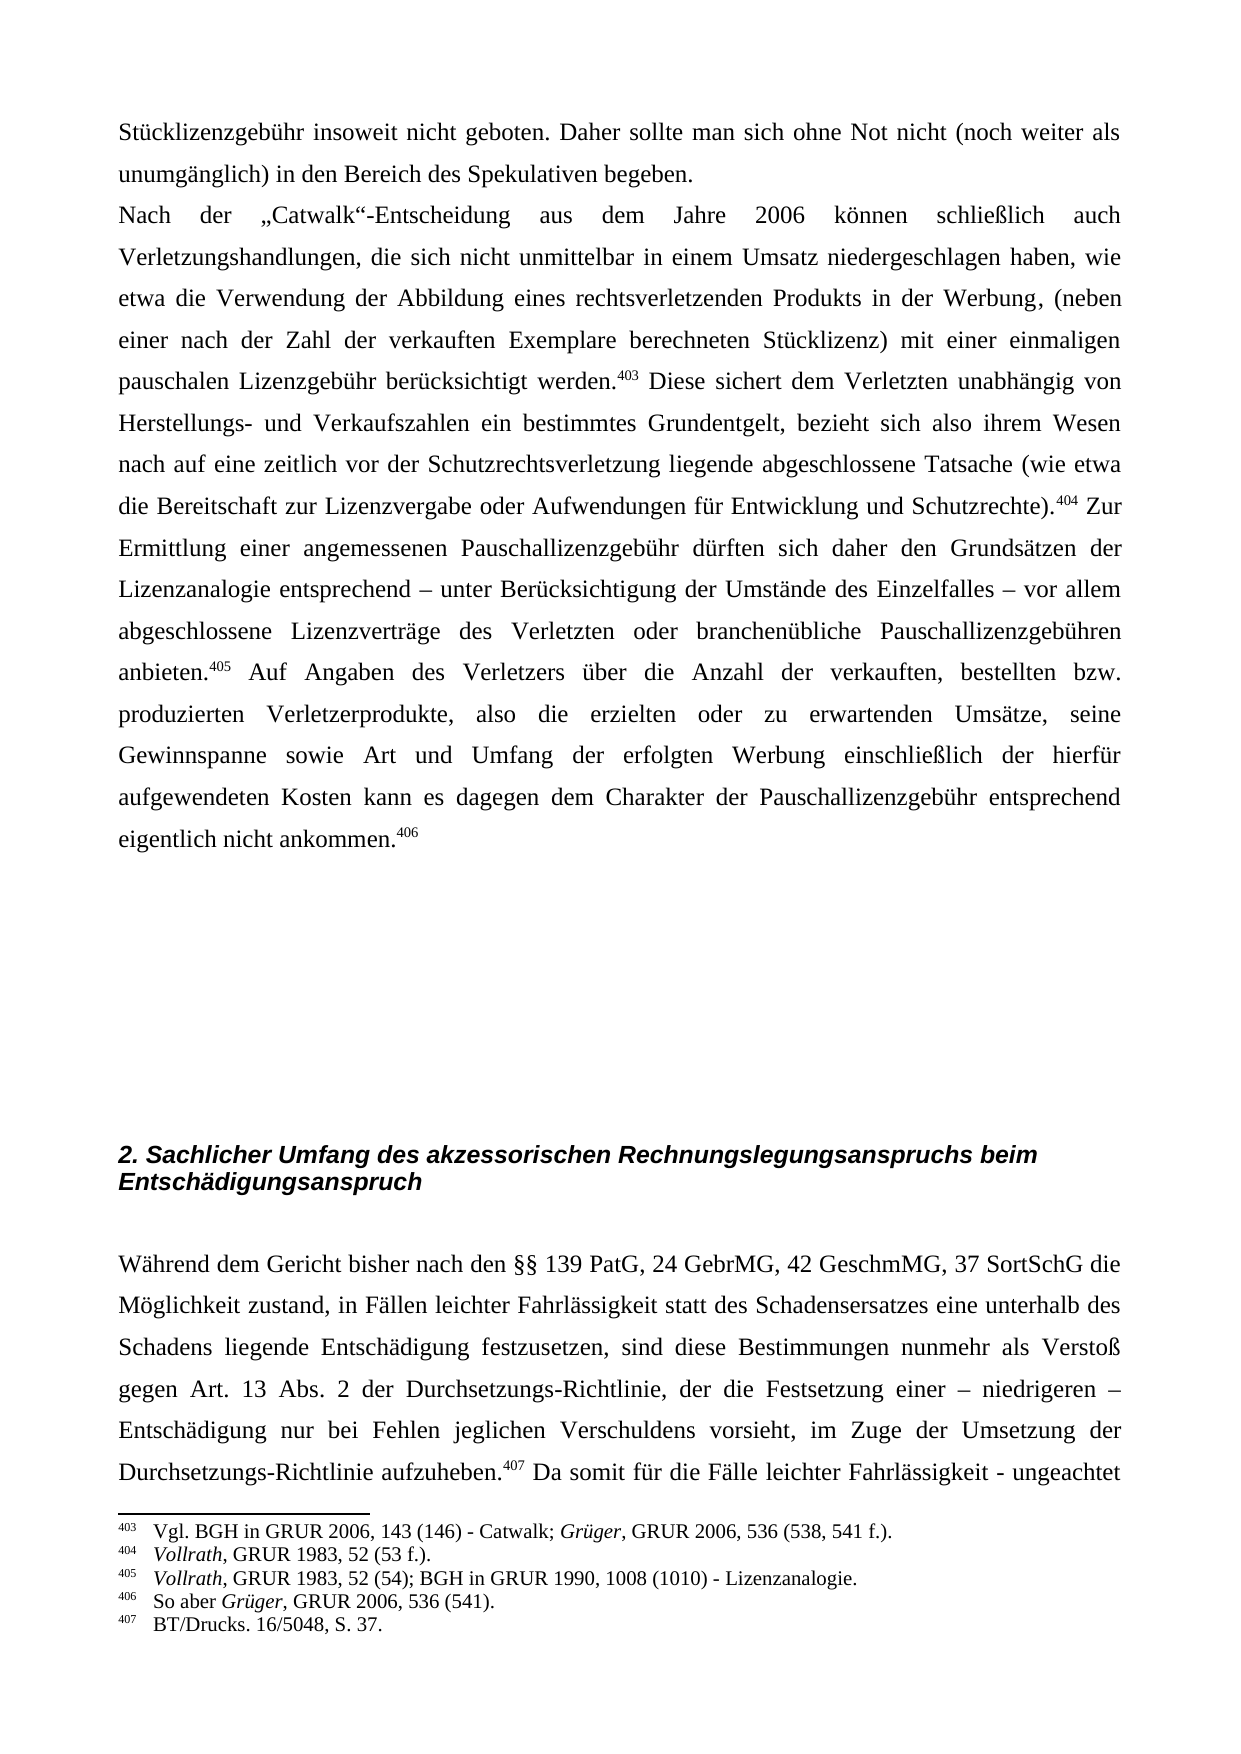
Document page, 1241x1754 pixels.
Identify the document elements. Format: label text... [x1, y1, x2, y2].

text BT/Drucks. 16/5048, S. 37. [118, 1613, 1122, 1636]
text Vollrath, GRUR 1983, 52 (54); BGH in GRUR 1990, 1008 (1010) - Lizenzanalogie. [118, 1566, 1122, 1589]
text Vollrath, GRUR 1983, 52 (53 f.). [118, 1543, 1122, 1566]
text Stücklizenzgebühr insoweit nicht geboten. Daher sollte man sich ohne Not nicht (noch weiter als unumgänglich) in den Bereich des Spekulativen begeben. [118, 118, 1122, 187]
text Während dem Gericht bisher nach den §§ 139 PatG, 24 GebrMG, 42 GeschmMG, 37 SortSchG die Möglichkeit zustand, in Fällen leichter Fahrlässigkeit statt des Schadensersatzes eine unterhalb des Schadens liegende Entschädigung festzusetzen, sind diese Bestimmungen nunmehr als Verstoß gegen Art. 13 Abs. 2 der Durchsetzungs-Richtlinie, der die Festsetzung einer – niedrigeren – Entschädigung nur bei Fehlen jeglichen Verschuldens vorsieht, im Zuge der Umsetzung der Durchsetzungs-Richtlinie aufzuheben. Da somit für die Fälle leichter Fahrlässigkeit - ungeachtet [118, 1250, 1122, 1486]
subtitle 2. Sachlicher Umfang des akzessorischen Rechnungslegungsanspruchs beim Entschädigungsanspruch [118, 1141, 1122, 1196]
text So aber Grüger, GRUR 2006, 536 (541). [118, 1589, 1122, 1613]
text Vgl. BGH in GRUR 2006, 143 (146) - Catwalk; Grüger, GRUR 2006, 536 (538, 541 f.). [118, 1520, 1122, 1543]
text Nach der „Catwalk“-Entscheidung aus dem Jahre 2006 können schließlich auch Verletzungshandlungen, die sich nicht unmittelbar in einem Umsatz niedergeschlagen haben, wie etwa die Verwendung der Abbildung eines rechtsverletzenden Produkts in der Werbung, (neben einer nach der Zahl der verkauften Exemplare berechneten Stücklizenz) mit einer einmaligen pauschalen Lizenzgebühr berücksichtigt werden. Diese sichert dem Verletzten unabhängig von Herstellungs- und Verkaufszahlen ein bestimmtes Grundentgelt, bezieht sich also ihrem Wesen nach auf eine zeitlich vor der Schutzrechtsverletzung liegende abgeschlossene Tatsache (wie etwa die Bereitschaft zur Lizenzvergabe oder Aufwendungen für Entwicklung und Schutzrechte). Zur Ermittlung einer angemessenen Pauschallizenzgebühr dürften sich daher den Grundsätzen der Lizenzanalogie entsprechend – unter Berücksichtigung der Umstände des Einzelfalles – vor allem abgeschlossene Lizenzverträge des Verletzten oder branchenübliche Pauschallizenzgebühren anbieten. Auf Angaben des Verletzers über die Anzahl der verkauften, bestellten bzw. produzierten Verletzerprodukte, also die erzielten oder zu erwartenden Umsätze, seine Gewinnspanne sowie Art und Umfang der erfolgten Werbung einschließlich der hierfür aufgewendeten Kosten kann es dagegen dem Charakter der Pauschallizenzgebühr entsprechend eigentlich nicht ankommen. [118, 201, 1122, 852]
